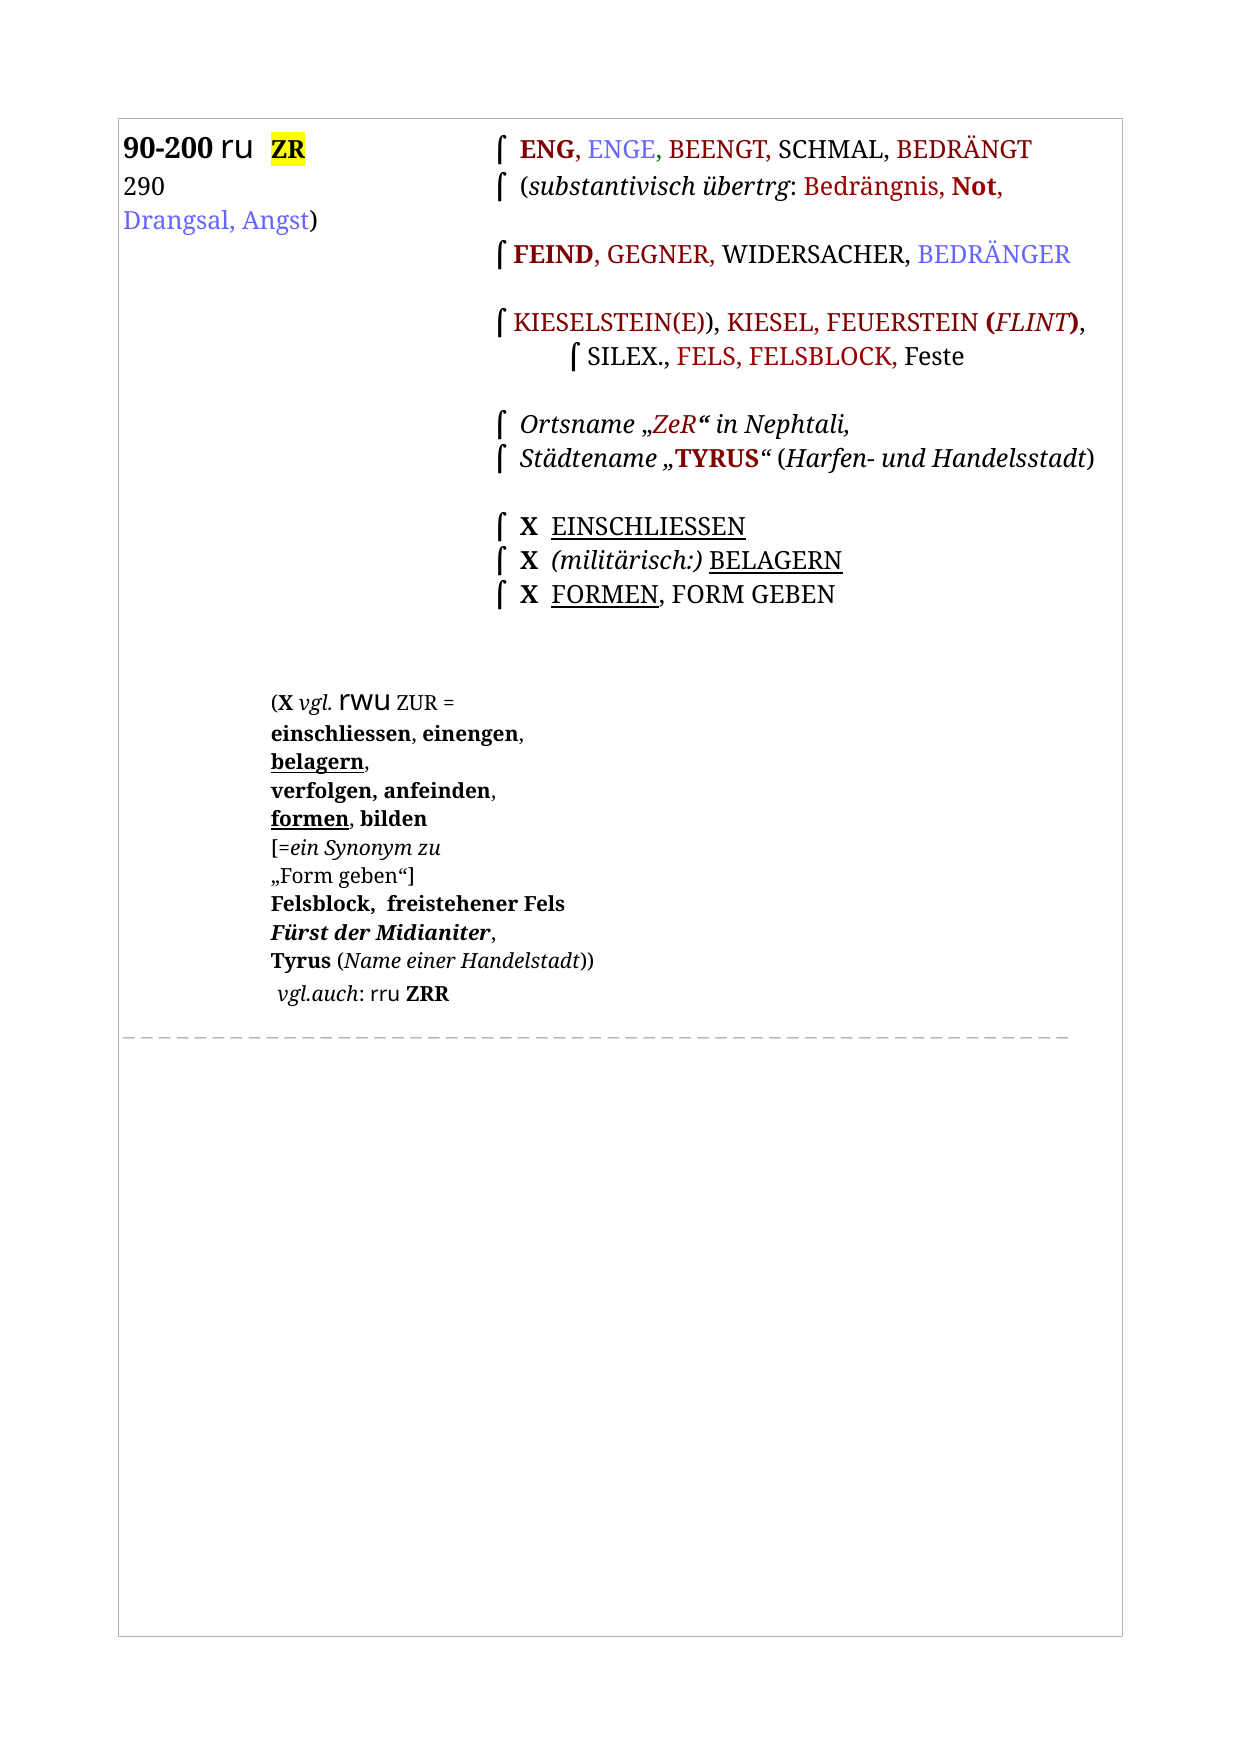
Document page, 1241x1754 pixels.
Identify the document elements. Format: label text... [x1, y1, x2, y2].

text Felsblock, freistehener Fels [123, 889, 1117, 918]
text (X vgl. rwu ZUR = [123, 679, 1117, 719]
text 90-200 ru ZR ⌠ ENG, ENGE, BEENGT, SCHMAL, BEDRÄNGT [123, 123, 1117, 168]
text ⌠ Städtename „TYRUS“ (Harfen- und Handelsstadt) [123, 441, 1117, 475]
text Fürst der Midianiter, [123, 918, 1117, 946]
text Tyrus (Name einer Handelstadt)) [123, 946, 1117, 975]
text einschliessen, einengen, [123, 719, 1117, 747]
text belagern, [123, 747, 1117, 776]
text formen, bilden [123, 804, 1117, 833]
text ⌠ Ortsname „ZeR“ in Nephtali, [123, 407, 1117, 441]
text ⌠ X FORMEN, FORM GEBEN [123, 577, 1117, 611]
text 290 ⌠ (substantivisch übertrg: Bedrängnis, Not, Drangsal, Angst) [123, 168, 1117, 236]
text [=ein Synonym zu [123, 833, 1117, 861]
text „Form geben“] [123, 861, 1117, 889]
text ⌠ KIESELSTEIN(E)), KIESEL, FEUERSTEIN (FLINT), ⌠ SILEX., FELS, FELSBLOCK, Feste [123, 304, 1117, 373]
text verfolgen, anfeinden, [123, 776, 1117, 804]
text vgl.auch: rru ZRR [123, 975, 1117, 1009]
text ⌠ FEIND, GEGNER, WIDERSACHER, BEDRÄNGER [123, 236, 1117, 271]
text _ _ _ _ _ _ _ _ _ _ _ _ _ _ _ _ _ _ _ _ _ _ _ _ _ _ _ _ _ _ _ _ _ _ _ _ _ _ _ _ _ _ _ _ _ _ _ _ _ _ _ _ _ [123, 1009, 1117, 1043]
text ⌠ X EINSCHLIESSEN ⌠ X (militärisch:) BELAGERN [123, 509, 1117, 577]
